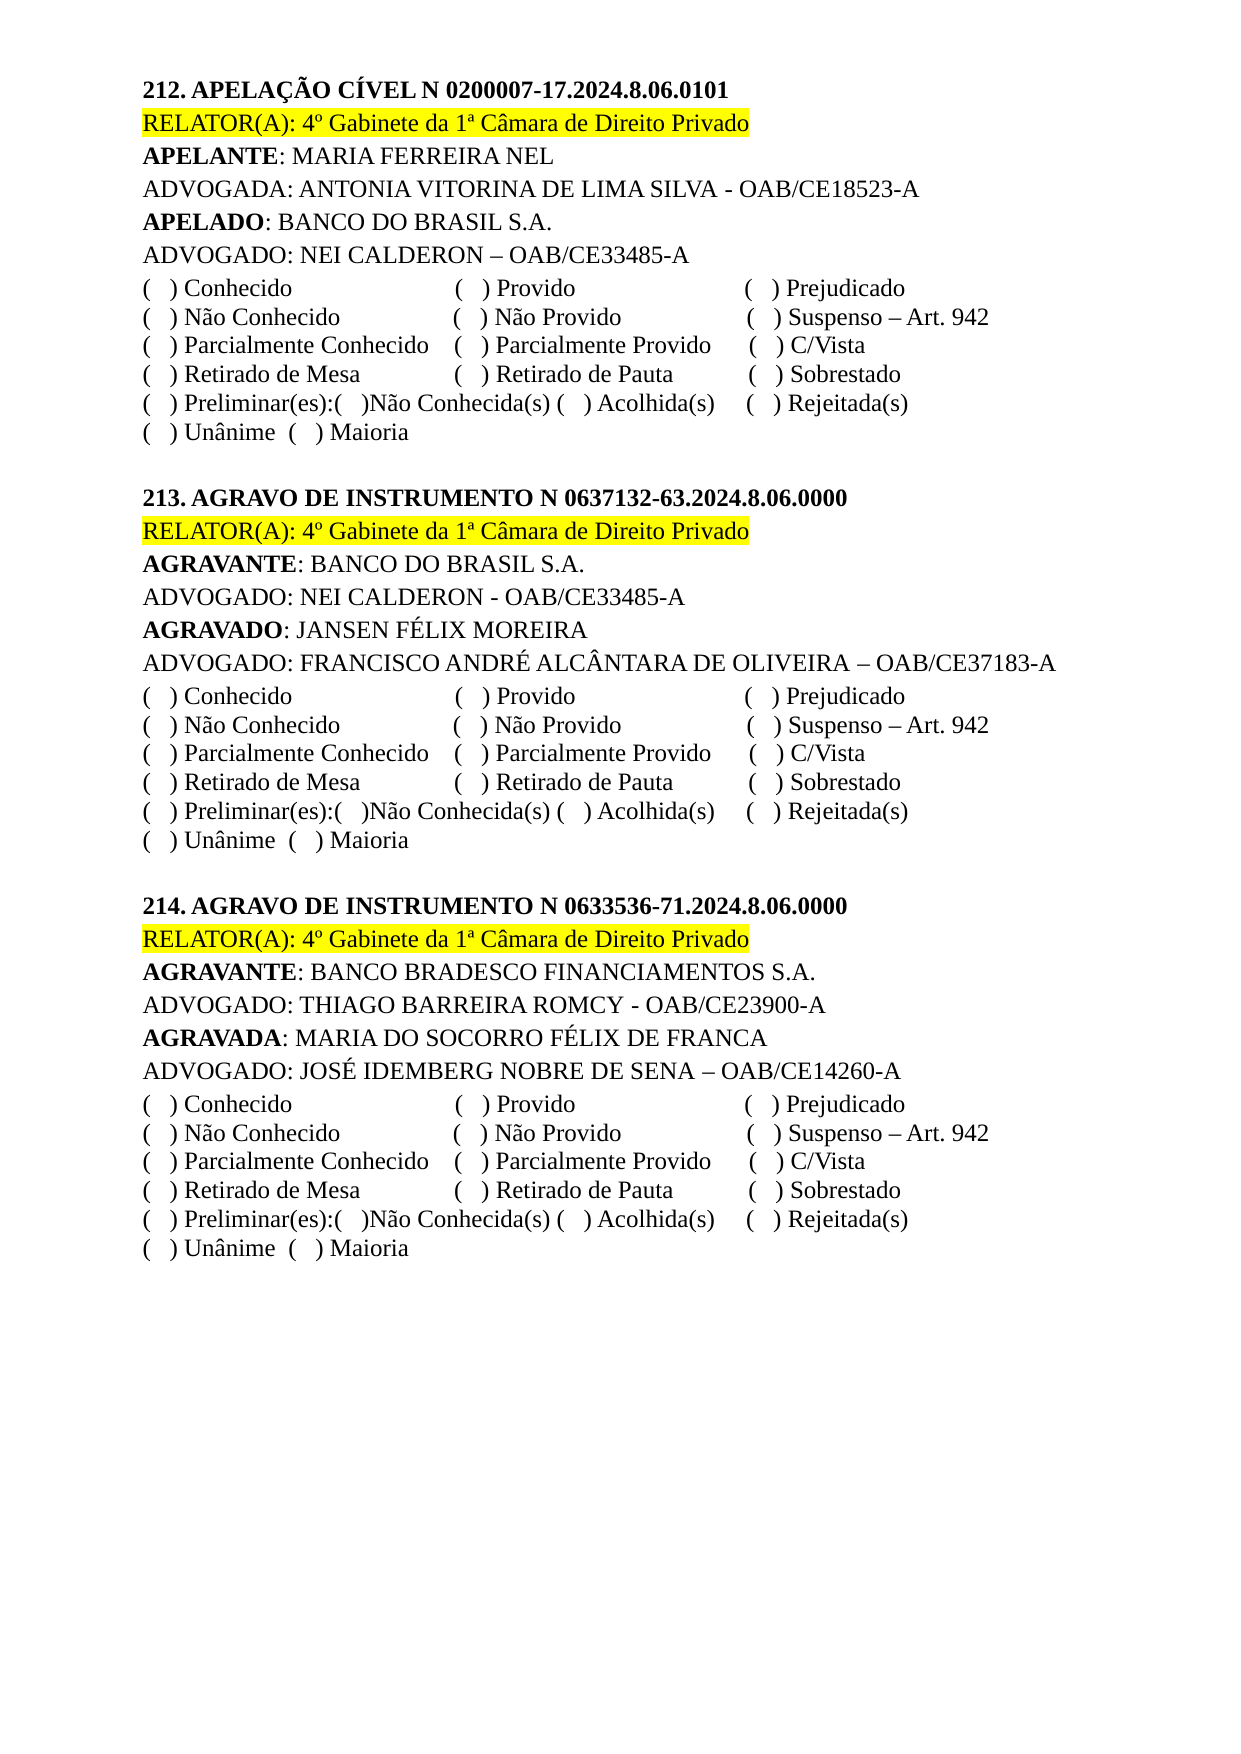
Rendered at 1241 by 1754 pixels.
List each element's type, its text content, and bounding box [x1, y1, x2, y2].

text ( ) Parcialmente Conhecido ( ) Parcialmente Provido ( ) C/Vista [142, 738, 1158, 767]
text 212. APELAÇÃO CÍVEL N 0200007-17.2024.8.06.0101 RELATOR(A): 4º Gabinete da 1ª Câmara de Direito Privado APELANTE: MARIA FERREIRA NEL ADVOGADA: ANTONIA VITORINA DE LIMA SILVA - OAB/CE18523-A APELADO: BANCO DO BRASIL S.A. ADVOGADO: NEI CALDERON – OAB/CE33485-A [142, 75, 1141, 269]
text ( ) Conhecido ( ) Provido ( ) Prejudicado [142, 273, 1141, 302]
text ( ) Retirado de Mesa ( ) Retirado de Pauta ( ) Sobrestado [142, 359, 1158, 388]
text ( ) Conhecido ( ) Provido ( ) Prejudicado [142, 681, 1141, 710]
text ( ) Parcialmente Conhecido ( ) Parcialmente Provido ( ) C/Vista [142, 331, 1158, 359]
text ( ) Preliminar(es):( )Não Conhecida(s) ( ) Acolhida(s) ( ) Rejeitada(s) [142, 388, 1158, 417]
text ( ) Não Conhecido ( ) Não Provido ( ) Suspenso – Art. 942 [142, 1118, 1158, 1146]
text ( ) Preliminar(es):( )Não Conhecida(s) ( ) Acolhida(s) ( ) Rejeitada(s) [142, 796, 1158, 825]
text ( ) Conhecido ( ) Provido ( ) Prejudicado [142, 1089, 1141, 1118]
text ( ) Unânime ( ) Maioria [142, 1233, 1141, 1327]
text ( ) Retirado de Mesa ( ) Retirado de Pauta ( ) Sobrestado [142, 1175, 1158, 1204]
text ( ) Não Conhecido ( ) Não Provido ( ) Suspenso – Art. 942 [142, 710, 1158, 738]
text ( ) Unânime ( ) Maioria 214. AGRAVO DE INSTRUMENTO N 0633536-71.2024.8.06.0000 RELATOR(A): 4º Gabinete da 1ª Câmara de Direito Privado AGRAVANTE: BANCO BRADESCO FINANCIAMENTOS S.A. ADVOGADO: THIAGO BARREIRA ROMCY - OAB/CE23900-A AGRAVADA: MARIA DO SOCORRO FÉLIX DE FRANCA ADVOGADO: JOSÉ IDEMBERG NOBRE DE SENA – OAB/CE14260-A [142, 825, 1141, 1085]
text ( ) Parcialmente Conhecido ( ) Parcialmente Provido ( ) C/Vista [142, 1146, 1158, 1175]
text ( ) Unânime ( ) Maioria 213. AGRAVO DE INSTRUMENTO N 0637132-63.2024.8.06.0000 RELATOR(A): 4º Gabinete da 1ª Câmara de Direito Privado AGRAVANTE: BANCO DO BRASIL S.A. ADVOGADO: NEI CALDERON - OAB/CE33485-A AGRAVADO: JANSEN FÉLIX MOREIRA ADVOGADO: FRANCISCO ANDRÉ ALCÂNTARA DE OLIVEIRA – OAB/CE37183-A [142, 417, 1141, 677]
text ( ) Retirado de Mesa ( ) Retirado de Pauta ( ) Sobrestado [142, 767, 1158, 796]
text ( ) Preliminar(es):( )Não Conhecida(s) ( ) Acolhida(s) ( ) Rejeitada(s) [142, 1204, 1158, 1233]
text ( ) Não Conhecido ( ) Não Provido ( ) Suspenso – Art. 942 [142, 302, 1158, 331]
